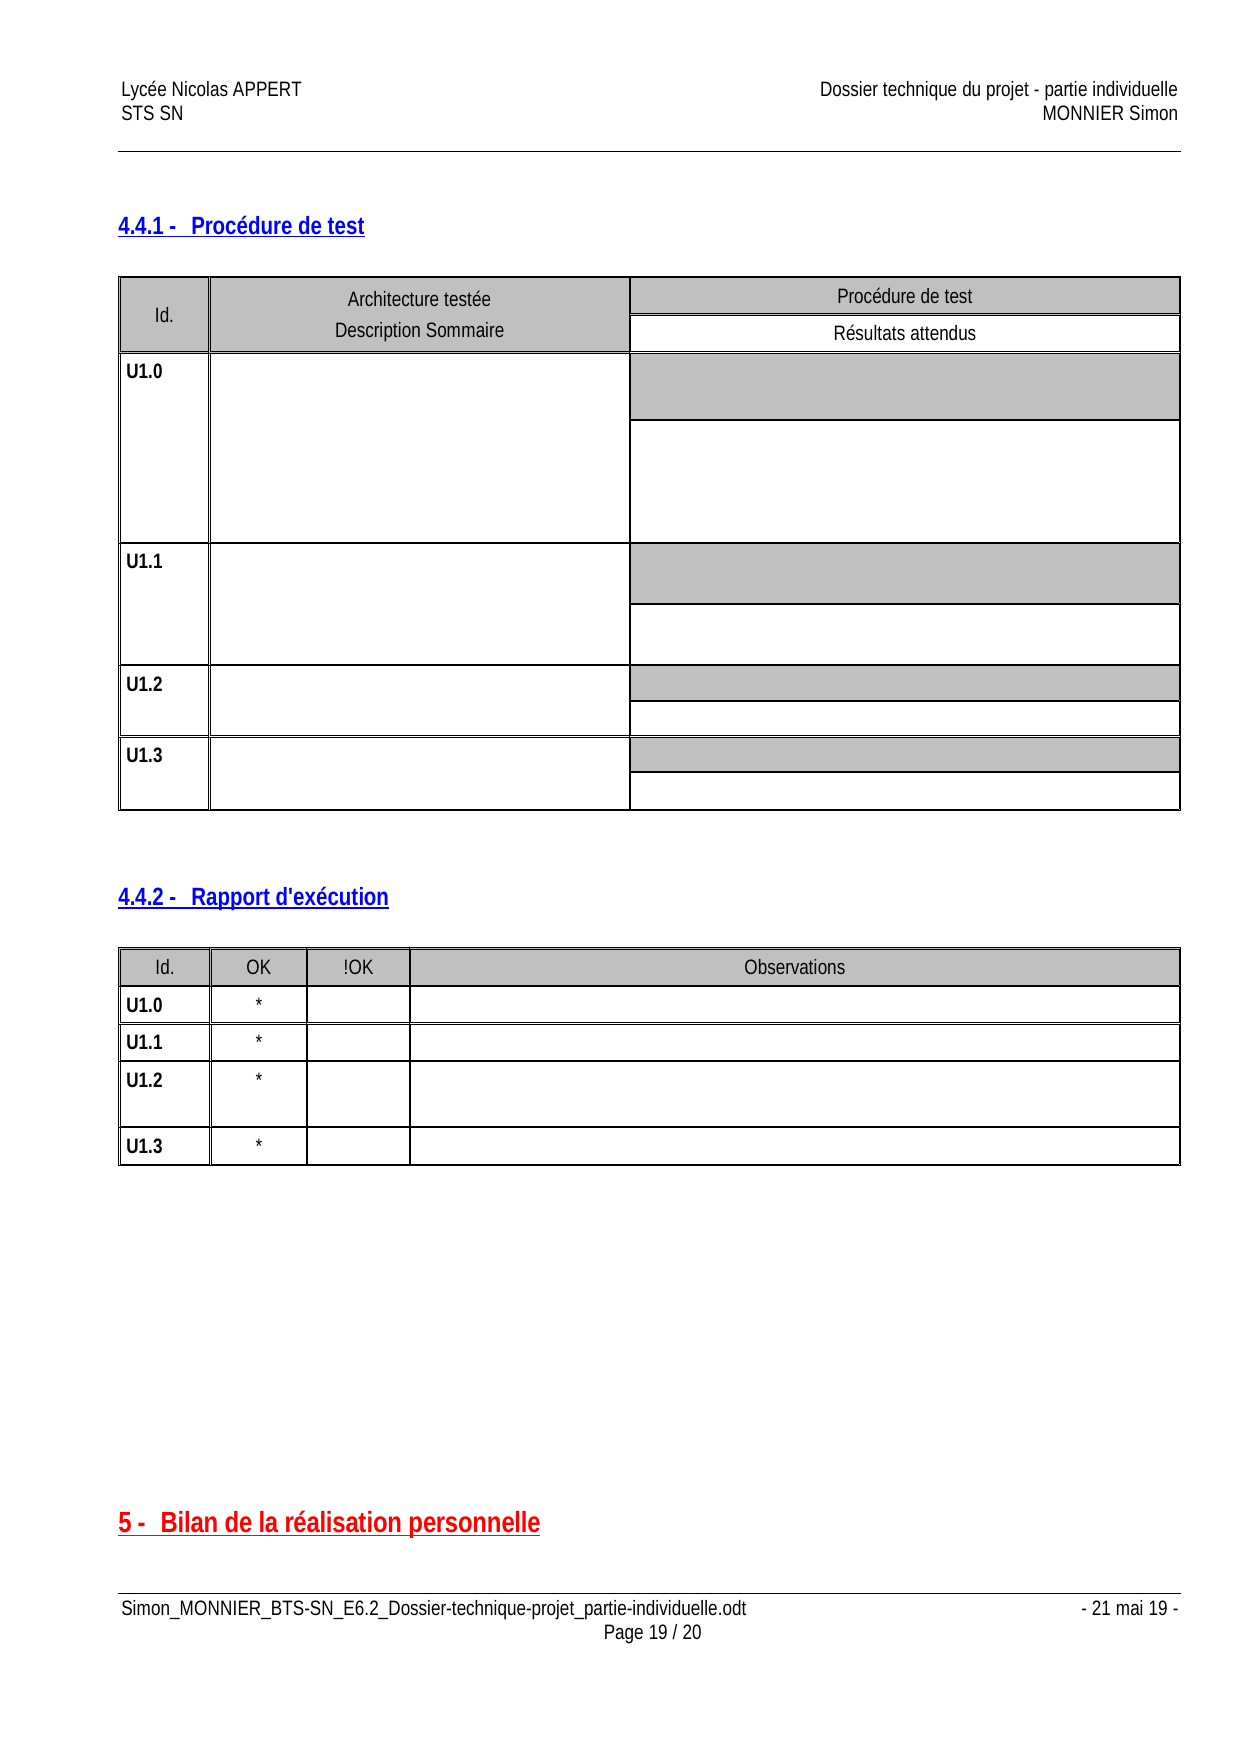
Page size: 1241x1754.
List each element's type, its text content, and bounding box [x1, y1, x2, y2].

table_cell U1.0 [121, 987, 209, 1022]
table_cell U1.0 [121, 354, 208, 542]
table_cell [631, 702, 1179, 735]
table_header Id. [121, 278, 208, 351]
table_cell U1.3 [121, 1128, 209, 1164]
table_cell [211, 544, 629, 664]
table_cell [411, 1062, 1179, 1126]
table_cell [411, 987, 1179, 1022]
table_header Observations [411, 950, 1179, 985]
table_header Architecture testée Description Sommaire [211, 278, 629, 351]
table_header OK [212, 950, 306, 985]
table_cell [631, 773, 1179, 809]
table_cell Résultats attendus [631, 316, 1179, 351]
table_header [631, 354, 1179, 419]
table_cell [211, 354, 629, 542]
table_cell U1.1 [121, 544, 208, 664]
table_cell U1.1 [121, 1025, 209, 1060]
table_cell [308, 1128, 409, 1164]
subtitle Rapport d'exécution [118, 882, 1181, 911]
table_cell * [212, 1025, 306, 1060]
table_cell [308, 1062, 409, 1126]
table_cell U1.2 [121, 666, 208, 735]
table_cell * [212, 1128, 306, 1164]
table_cell * [212, 987, 306, 1022]
table_header !OK [308, 950, 409, 985]
table_cell * [212, 1062, 306, 1126]
table_cell U1.3 [121, 738, 208, 809]
table_header [631, 666, 1179, 700]
table_header [631, 544, 1179, 603]
table_cell [411, 1025, 1179, 1060]
table_cell [631, 421, 1179, 542]
table_cell [631, 605, 1179, 664]
table_cell [308, 1025, 409, 1060]
table_cell [211, 738, 629, 809]
table_cell [211, 666, 629, 735]
subtitle Procédure de test [118, 211, 1181, 240]
table_header Id. [121, 950, 209, 985]
table_cell [308, 987, 409, 1022]
table_cell U1.2 [121, 1062, 209, 1126]
table_header Procédure de test [631, 278, 1179, 313]
subtitle Bilan de la réalisation personnelle [118, 1506, 1181, 1539]
table_header [631, 738, 1179, 771]
table_cell [411, 1128, 1179, 1164]
